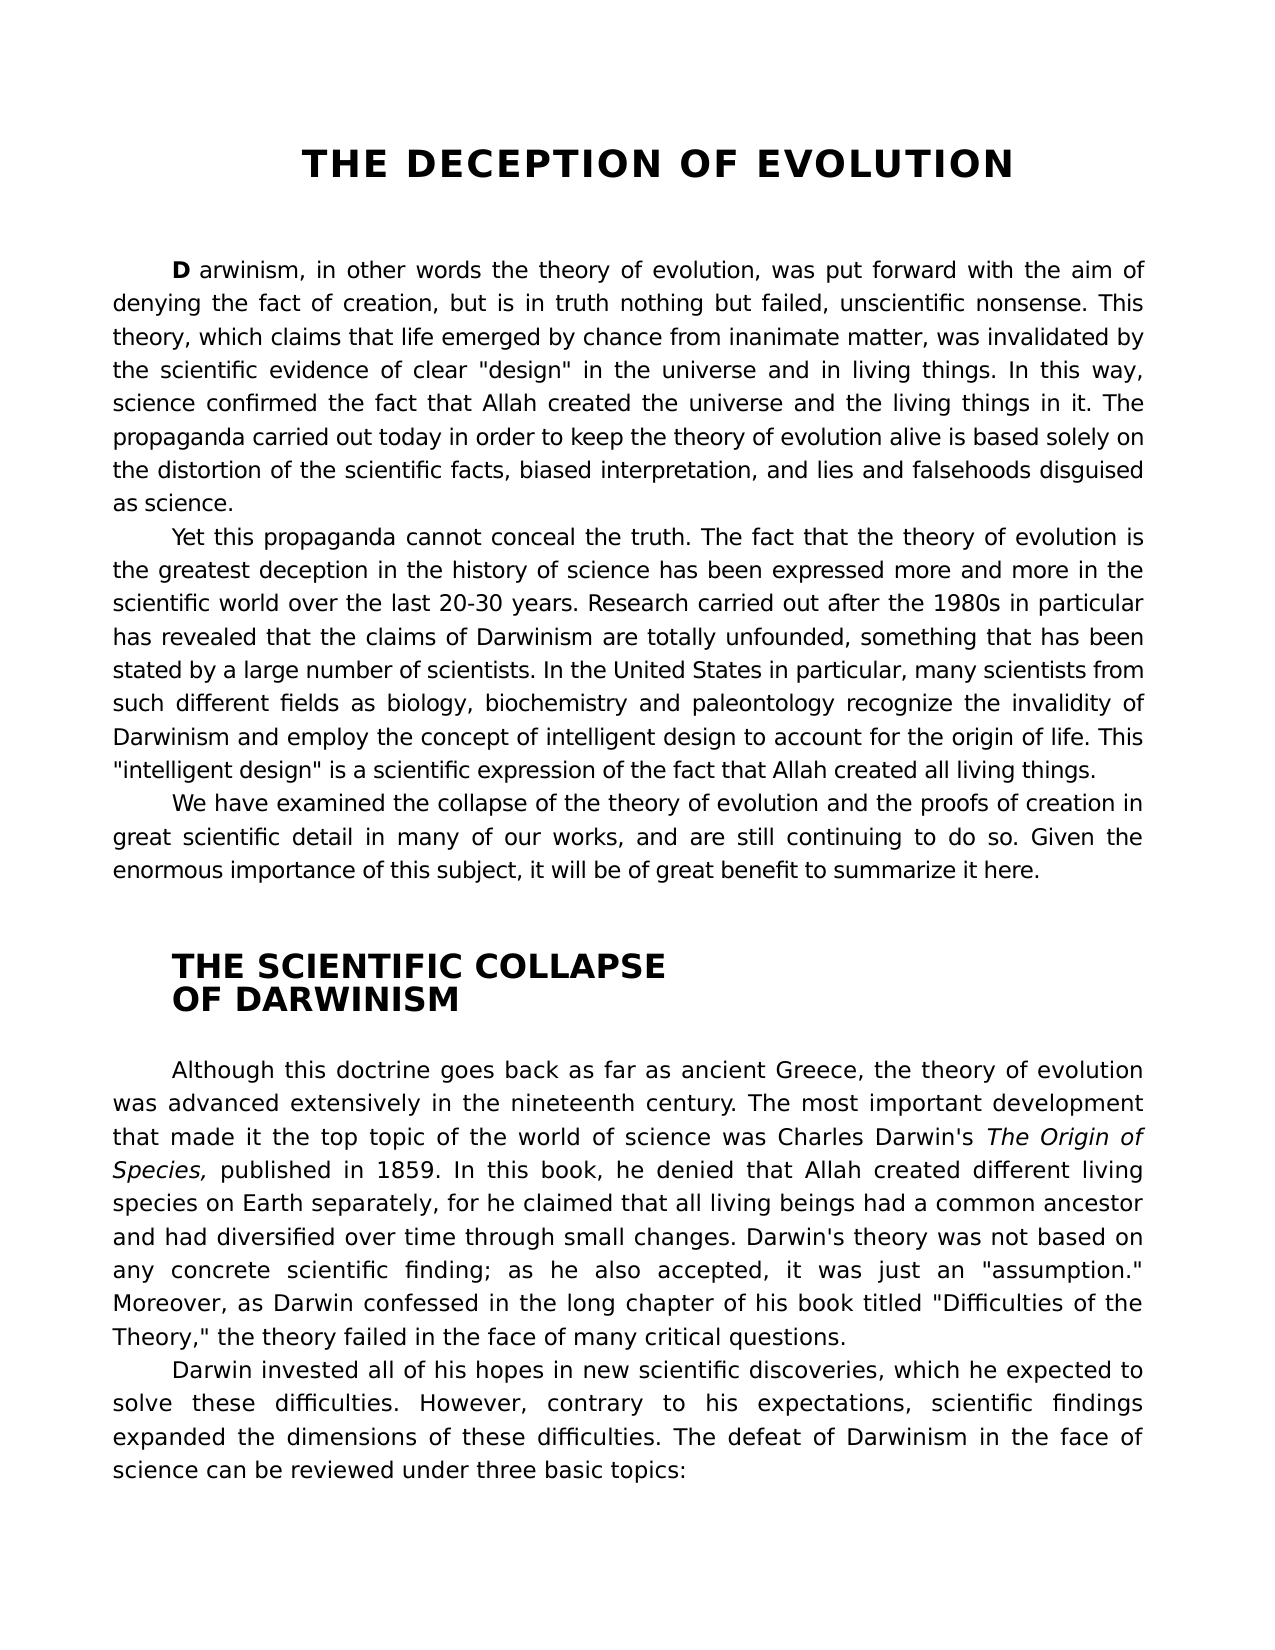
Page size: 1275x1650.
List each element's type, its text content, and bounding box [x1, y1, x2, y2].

text We have examined the collapse of the theory of evolution and the proofs of creation in great scientific detail in many of our works, and are still continuing to do so. Given the enormous importance of this subject, it will be of great benefit to summarize it here. [112, 785, 1145, 885]
text THE DECEPTION OF EVOLUTION [112, 148, 1145, 185]
text OF DARWINISM [112, 985, 1145, 1018]
text Yet this propaganda cannot conceal the truth. The fact that the theory of evolution is the greatest deception in the history of science has been expressed more and more in the scientific world over the last 20-30 years. Research carried out after the 1980s in particular has revealed that the claims of Darwinism are totally unfounded, something that has been stated by a large number of scientists. In the United States in particular, many scientists from such different fields as biology, biochemistry and paleontology recognize the invalidity of Darwinism and employ the concept of intelligent design to account for the origin of life. This "intelligent design" is a scientific expression of the fact that Allah created all living things. [112, 518, 1145, 785]
text Darwinism, in other words the theory of evolution, was put forward with the aim of denying the fact of creation, but is in truth nothing but failed, unscientific nonsense. This theory, which claims that life emerged by chance from inanimate matter, was invalidated by the scientific evidence of clear "design" in the universe and in living things. In this way, science confirmed the fact that Allah created the universe and the living things in it. The propaganda carried out today in order to keep the theory of evolution alive is based solely on the distortion of the scientific facts, biased interpretation, and lies and falsehoods disguised as science. [112, 252, 1145, 518]
text THE SCIENTIFIC COLLAPSE [112, 952, 1145, 985]
text Although this doctrine goes back as far as ancient Greece, the theory of evolution was advanced extensively in the nineteenth century. The most important development that made it the top topic of the world of science was Charles Darwin's The Origin of Species, published in 1859. In this book, he denied that Allah created different living species on Earth separately, for he claimed that all living beings had a common ancestor and had diversified over time through small changes. Darwin's theory was not based on any concrete scientific finding; as he also accepted, it was just an "assumption." Moreover, as Darwin confessed in the long chapter of his book titled "Difficulties of the Theory," the theory failed in the face of many critical questions. [112, 1052, 1145, 1352]
text Darwin invested all of his hopes in new scientific discoveries, which he expected to solve these difficulties. However, contrary to his expectations, scientific findings expanded the dimensions of these difficulties. The defeat of Darwinism in the face of science can be reviewed under three basic topics: [112, 1352, 1145, 1485]
